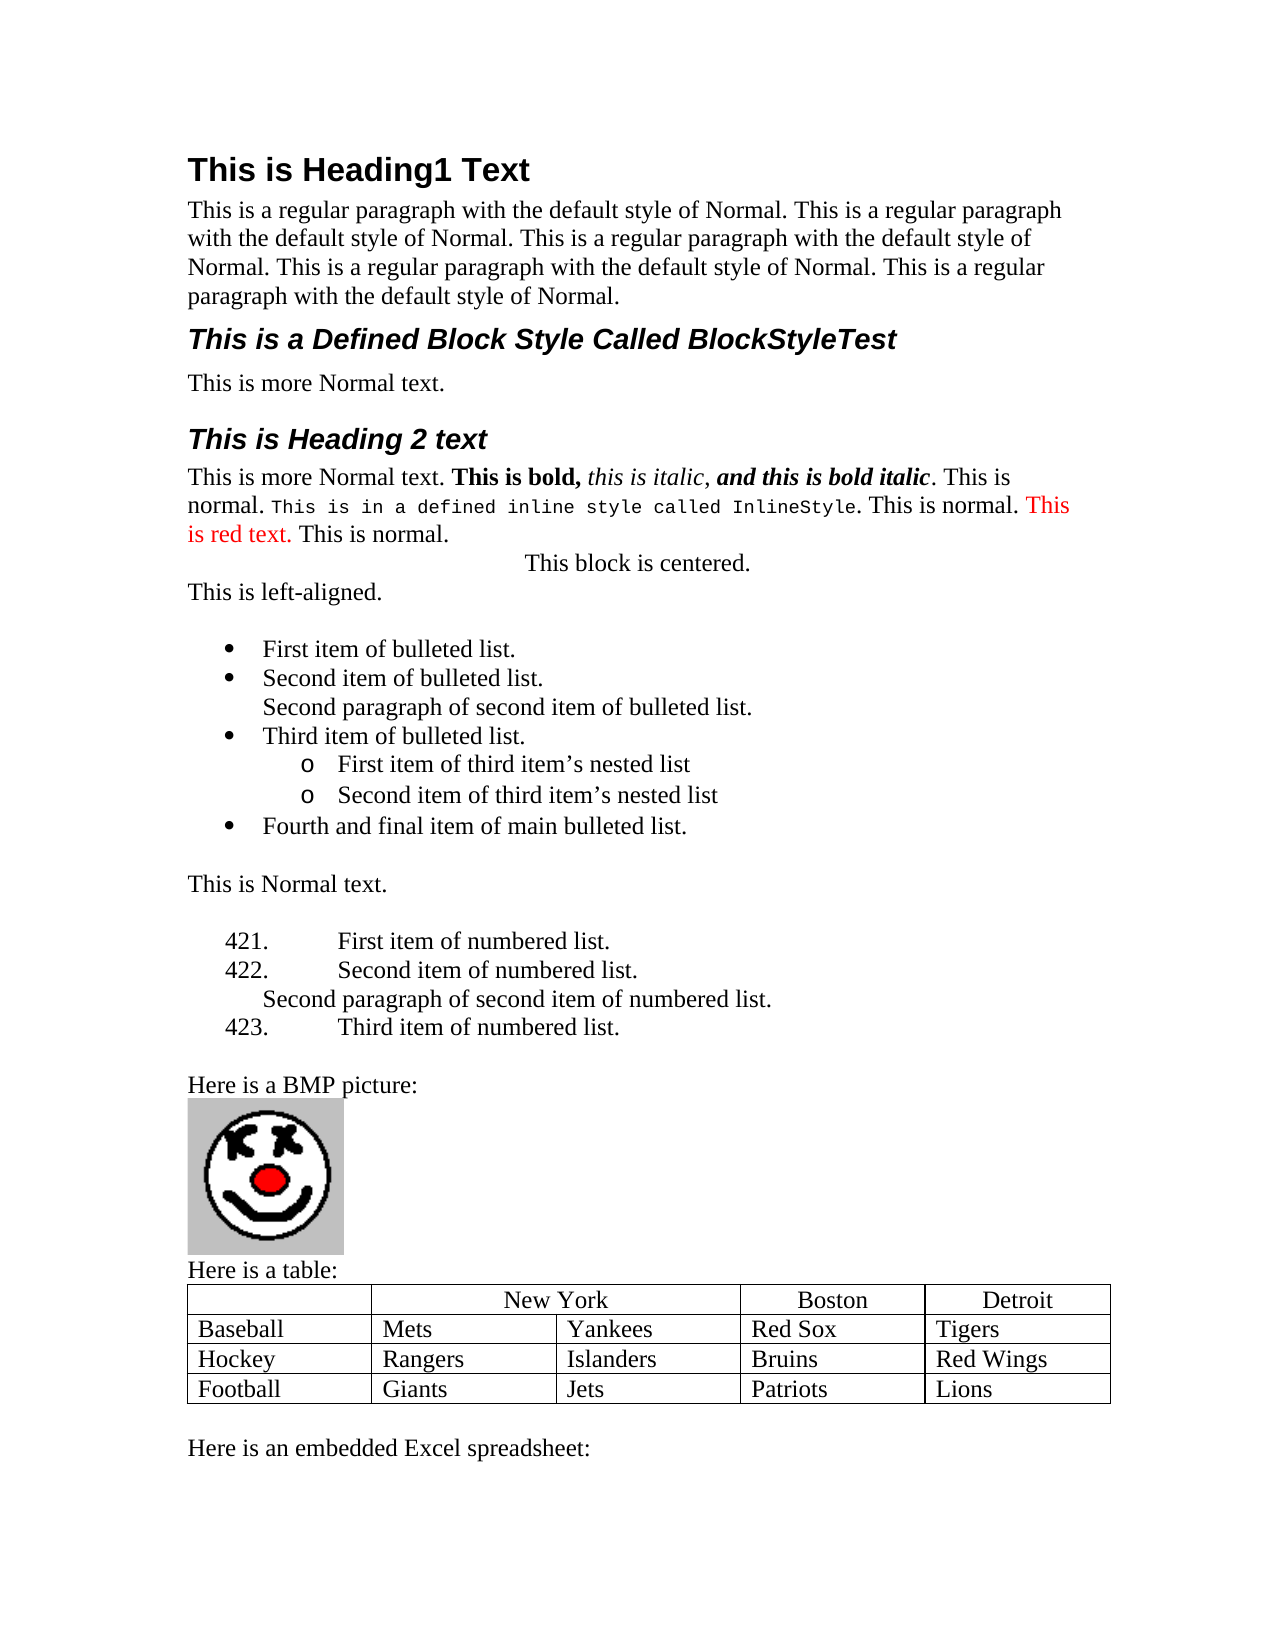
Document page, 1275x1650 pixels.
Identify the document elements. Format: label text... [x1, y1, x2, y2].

table_cell Baseball [188, 1315, 371, 1343]
table_header New York [372, 1285, 740, 1313]
table_header Detroit [926, 1285, 1110, 1313]
table_cell Giants [372, 1374, 556, 1403]
list Fourth and final item of main bulleted list. [225, 811, 1087, 840]
table_cell Hockey [188, 1344, 371, 1373]
table_header Boston [741, 1285, 924, 1313]
list First item of numbered list. [225, 926, 1087, 955]
subtitle This is Heading1 Text [187, 150, 1087, 188]
list First item of bulleted list. [225, 634, 1087, 663]
text This is Normal text. [187, 869, 1087, 897]
table_cell Tigers [926, 1315, 1110, 1343]
table_cell Patriots [741, 1374, 924, 1403]
table_cell Football [188, 1374, 371, 1403]
list Second item of numbered list. [225, 955, 1087, 984]
text This is more Normal text. This is bold, this is italic, and this is bold italic. This is normal. This is in a defined inline style called InlineStyle. This is normal. This is red text. This is normal. [187, 462, 1087, 548]
text Second paragraph of second item of bulleted list. [262, 692, 1087, 721]
text Here is a BMP picture: [187, 1070, 1087, 1099]
text This is a regular paragraph with the default style of Normal. This is a regular paragraph with the default style of Normal. This is a regular paragraph with the default style of Normal. This is a regular paragraph with the default style of Normal. This is a regular paragraph with the default style of Normal. [187, 195, 1087, 310]
text Here is a table: [187, 1255, 1087, 1284]
list First item of third item’s nested list [300, 749, 1087, 780]
text Here is an embedded Excel spreadsheet: [187, 1433, 1087, 1461]
table_cell Rangers [372, 1344, 556, 1373]
table_cell Red Sox [741, 1315, 924, 1343]
text This block is centered. [187, 548, 1087, 577]
table_cell Bruins [741, 1344, 924, 1373]
text This is a Defined Block Style Called BlockStyleTest [187, 322, 1087, 356]
table_cell Red Wings [926, 1344, 1110, 1373]
table_cell Lions [926, 1374, 1110, 1403]
list Second item of third item’s nested list [300, 780, 1087, 811]
table_cell Islanders [557, 1344, 740, 1373]
text Second paragraph of second item of numbered list. [262, 984, 1087, 1012]
table_header [188, 1285, 371, 1313]
subtitle This is Heading 2 text [187, 422, 1087, 456]
table_cell Jets [557, 1374, 740, 1403]
table_cell Mets [372, 1315, 556, 1343]
list Third item of numbered list. [225, 1012, 1087, 1041]
text This is left-aligned. [187, 577, 1087, 606]
text This is more Normal text. [187, 368, 1087, 397]
list Third item of bulleted list. [225, 721, 1087, 749]
table_cell Yankees [557, 1315, 740, 1343]
list Second item of bulleted list. [225, 663, 1087, 692]
